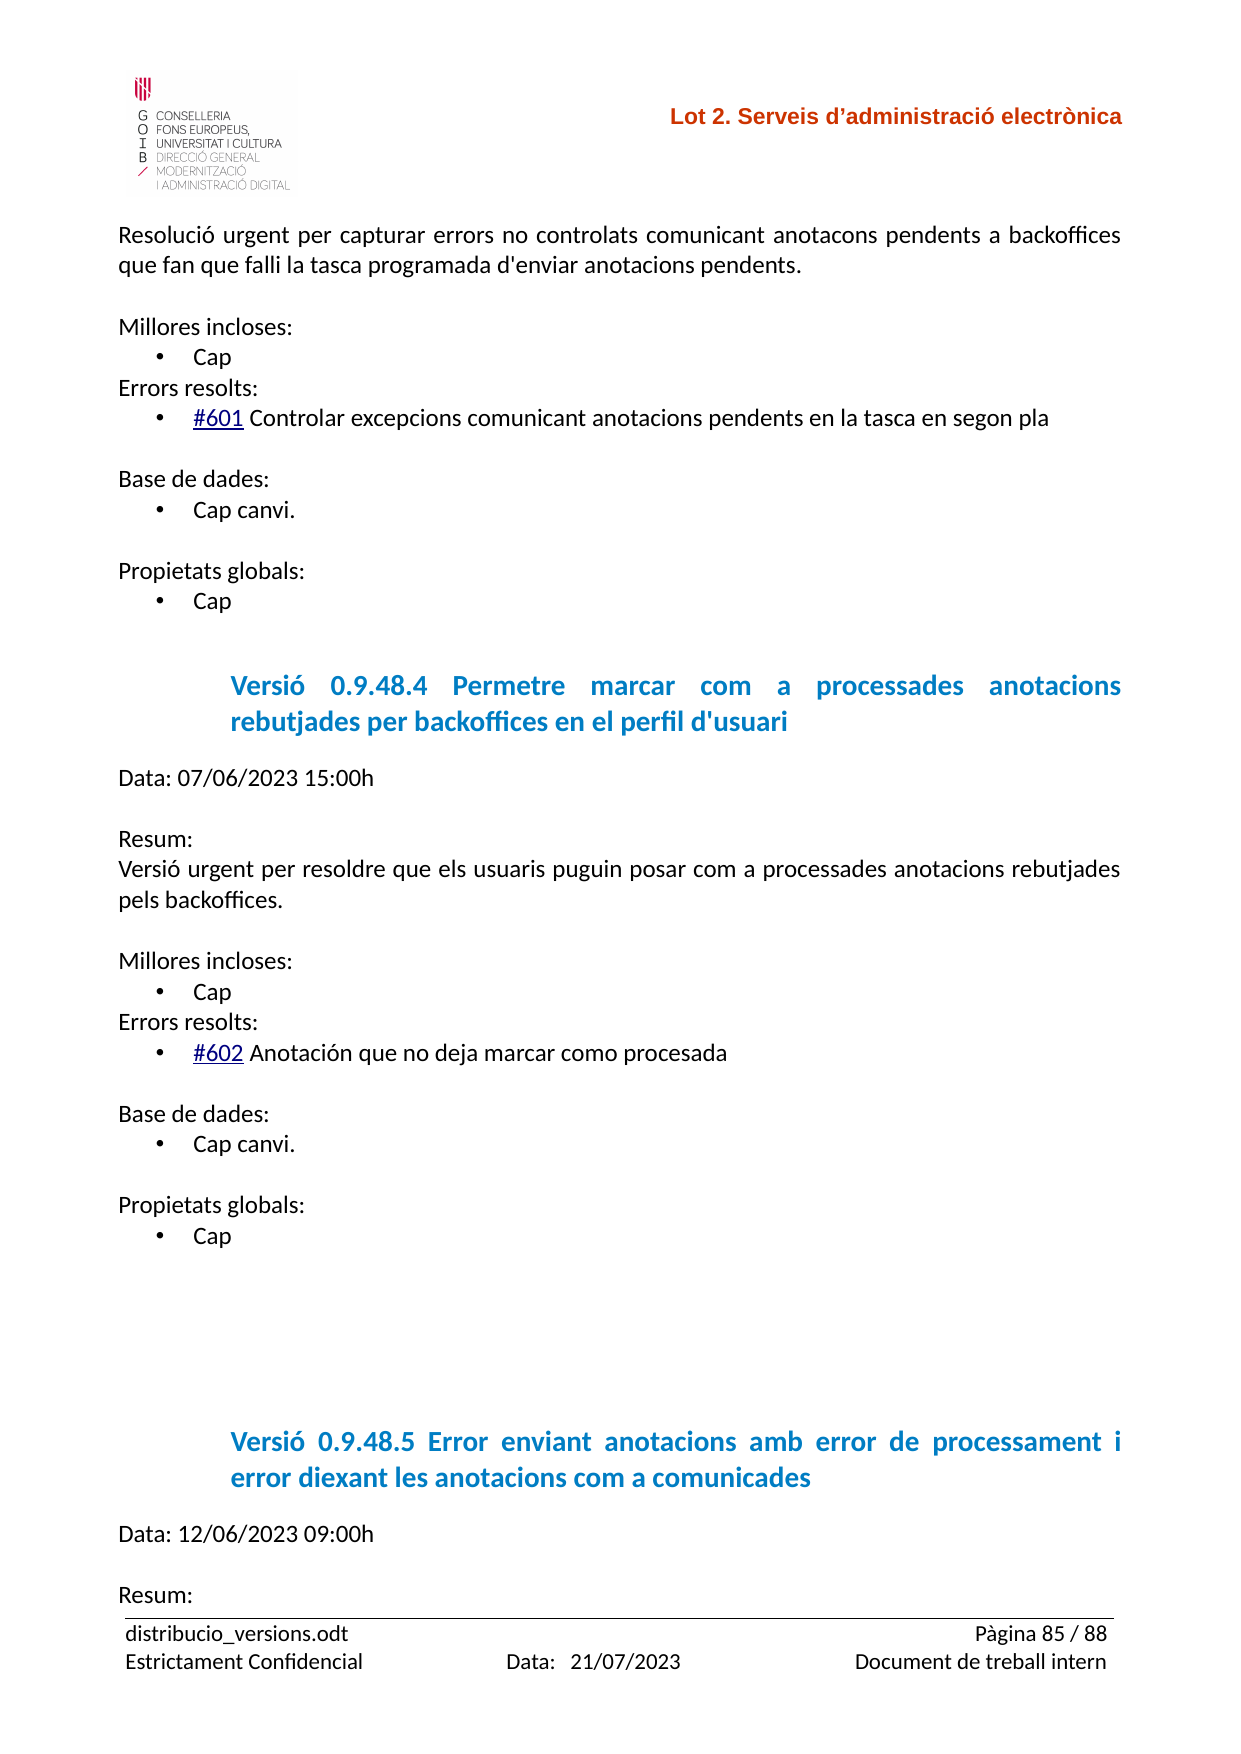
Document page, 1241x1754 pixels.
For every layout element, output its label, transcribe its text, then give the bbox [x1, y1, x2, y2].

list Cap canvi. [156, 494, 1122, 524]
subtitle Versió 0.9.48.5 Error enviant anotacions amb error de processament i error diexant les anotacions com a comunicades [153, 1423, 1122, 1495]
text Errors resolts: [118, 1006, 1122, 1037]
text Resum: [118, 1579, 1122, 1610]
text Data: 07/06/2023 15:00h [118, 762, 1122, 792]
text Base de dades: [118, 463, 1122, 494]
text Versió urgent per resoldre que els usuaris puguin posar com a processades anotacions rebutjades pels backoffices. [118, 853, 1122, 914]
text Propietats globals: [118, 555, 1122, 585]
text Millores incloses: [118, 311, 1122, 341]
text Resum: [118, 823, 1122, 853]
text Base de dades: [118, 1098, 1122, 1128]
text Propietats globals: [118, 1189, 1122, 1220]
text Resolució urgent per capturar errors no controlats comunicant anotacons pendents a backoffices que fan que falli la tasca programada d'enviar anotacions pendents. [118, 219, 1122, 280]
text Data: 12/06/2023 09:00h [118, 1518, 1122, 1549]
list Cap [156, 341, 1122, 372]
list Cap [156, 1220, 1122, 1250]
list Cap [156, 585, 1122, 616]
list Cap [156, 976, 1122, 1006]
list Cap canvi. [156, 1128, 1122, 1159]
text Millores incloses: [118, 945, 1122, 976]
list #601 Controlar excepcions comunicant anotacions pendents en la tasca en segon pla [156, 402, 1122, 433]
subtitle Versió 0.9.48.4 Permetre marcar com a processades anotacions rebutjades per backoffices en el perfil d'usuari [153, 667, 1122, 738]
text Errors resolts: [118, 372, 1122, 402]
picture [126, 70, 299, 197]
list #602 Anotación que no deja marcar como procesada [156, 1037, 1122, 1067]
